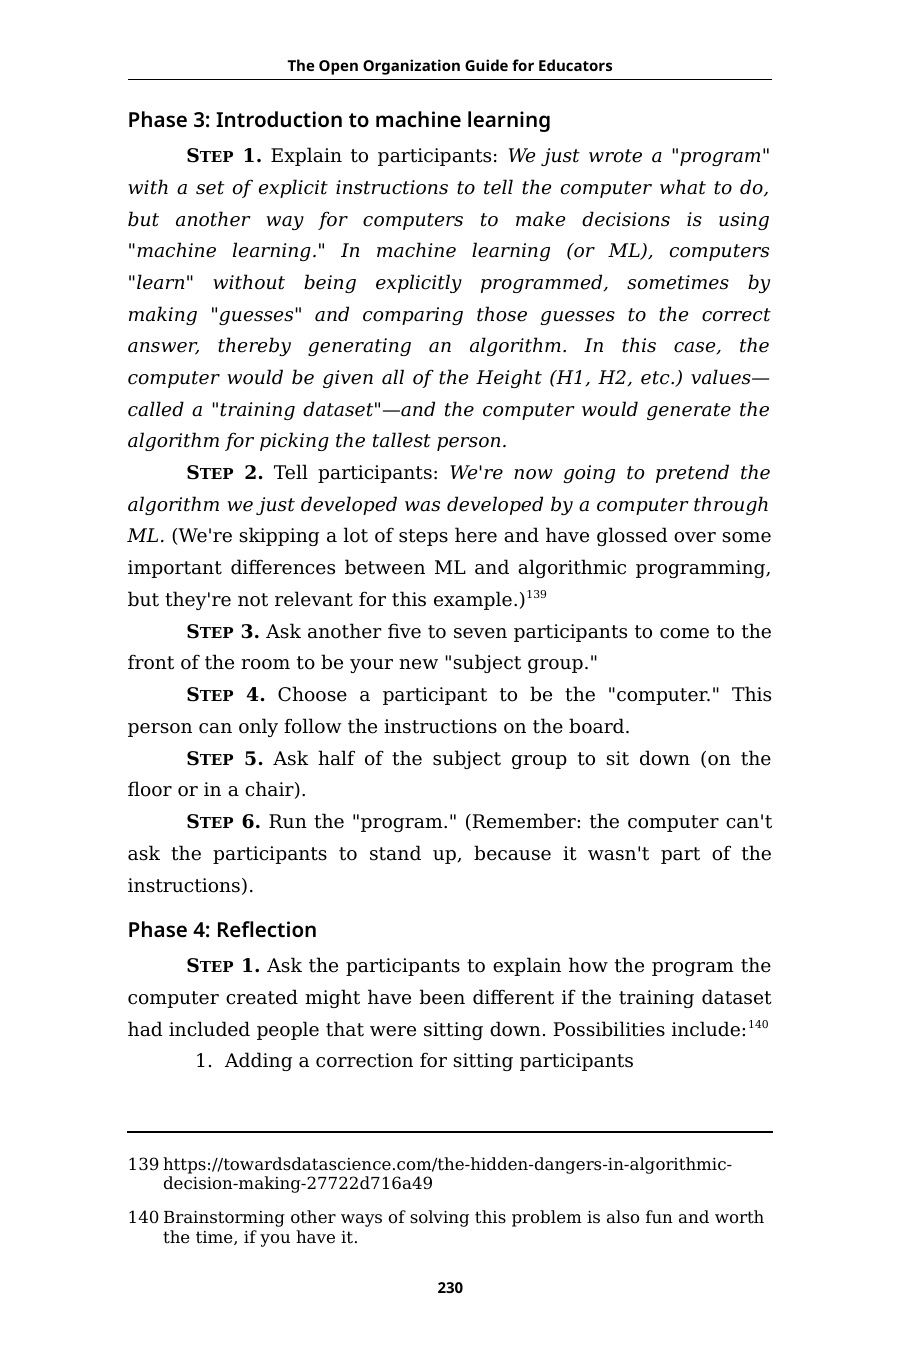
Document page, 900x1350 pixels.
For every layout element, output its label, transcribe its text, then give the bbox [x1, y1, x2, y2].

subtitle Phase 4: Reflection [127, 919, 772, 943]
subtitle Phase 3: Introduction to machine learning [127, 109, 772, 133]
text Step 1. Explain to participants: We just wrote a "program" with a set of explicit instructions to tell the computer what to do, but another way for computers to make decisions is using "machine learning." In machine learning (or ML), computers "learn" without being explicitly programmed, sometimes by making "guesses" and comparing those guesses to the correct answer, thereby generating an algorithm. In this case, the computer would be given all of the Height (H1, H2, etc.) values—called a "training dataset"—and the computer would generate the algorithm for picking the tallest person. [127, 145, 772, 452]
list Adding a correction for sitting participants [195, 1050, 772, 1072]
text Step 2. Tell participants: We're now going to pretend the algorithm we just developed was developed by a computer through ML. (We're skipping a lot of steps here and have glossed over some important differences between ML and algorithmic programming, but they're not relevant for this example.) [127, 462, 772, 611]
text Step 1. Ask the participants to explain how the program the computer created might have been different if the training dataset had included people that were sitting down. Possibilities include: [127, 955, 772, 1041]
text Step 6. Run the "program." (Remember: the computer can't ask the participants to stand up, because it wasn't part of the instructions). [127, 811, 772, 897]
text Step 4. Choose a participant to be the "computer." This person can only follow the instructions on the board. [127, 684, 772, 738]
text Brainstorming other ways of solving this problem is also fun and worth the time, if you have it. [127, 1208, 772, 1247]
text https://towardsdatascience.com/the-hidden-dangers-in-algorithmic-decision-making-27722d716a49 [127, 1154, 772, 1193]
text Step 5. Ask half of the subject group to sit down (on the floor or in a chair). [127, 748, 772, 801]
text Step 3. Ask another five to seven participants to come to the front of the room to be your new "subject group." [127, 621, 772, 674]
